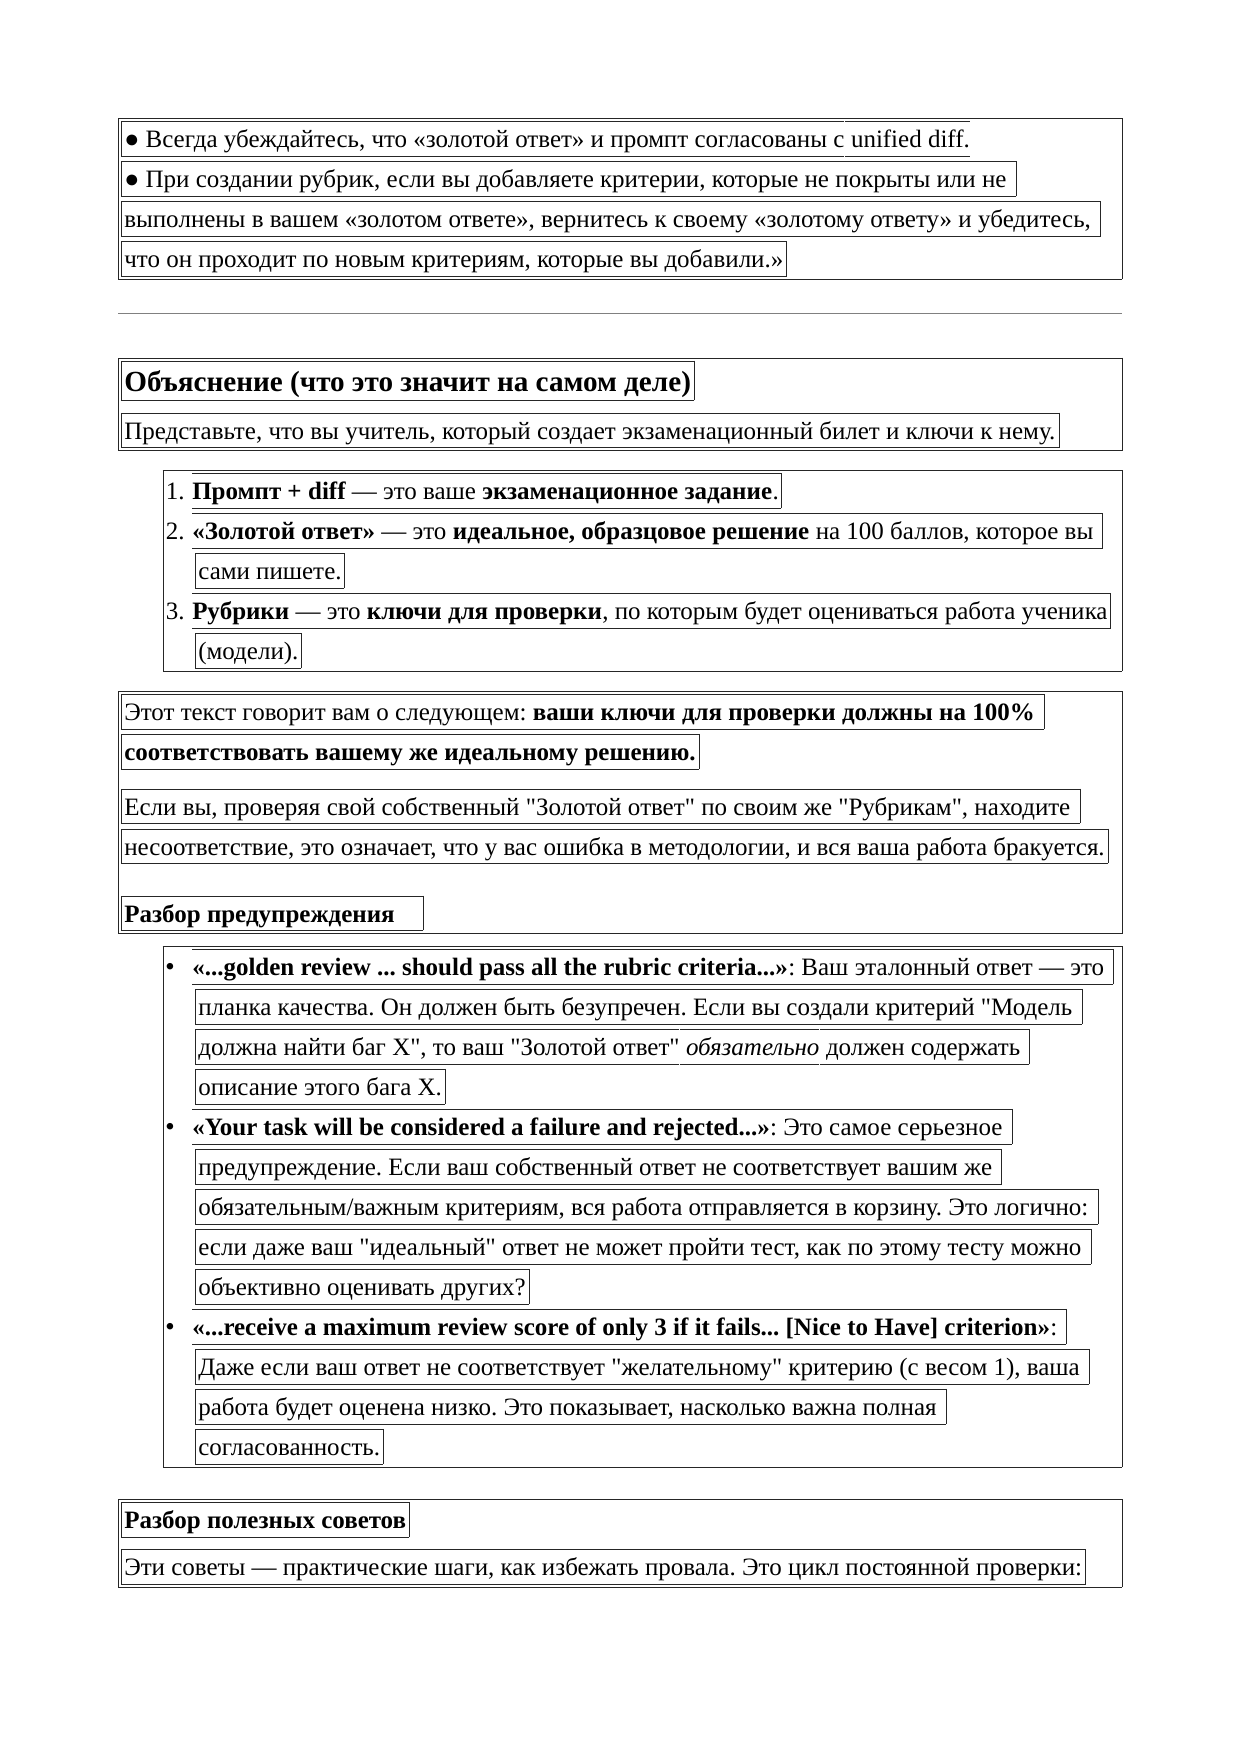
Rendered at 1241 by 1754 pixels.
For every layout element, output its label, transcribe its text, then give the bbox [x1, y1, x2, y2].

list «Your task will be considered a failure and rejected...»: Это самое серьезное предупреждение. Если ваш собственный ответ не соответствует вашим же обязательным/важным критериям, вся работа отправляется в корзину. Это логично: если даже ваш "идеальный" ответ не может пройти тест, как по этому тесту можно объективно оценивать других? [164, 1106, 1122, 1304]
list «...golden review ... should pass all the rubric criteria...»: Ваш эталонный ответ — это планка качества. Он должен быть безупречен. Если вы создали критерий "Модель должна найти баг X", то ваш "Золотой ответ" обязательно должен содержать описание этого бага X. [164, 947, 1122, 1104]
list Промпт + diff — это ваше экзаменационное задание. [164, 471, 1122, 508]
text Если вы, проверяя свой собственный "Золотой ответ" по своим же "Рубрикам", находите несоответствие, это означает, что у вас ошибка в методологии, и вся ваша работа бракуется. [119, 786, 1122, 863]
text ● Всегда убеждайтесь, что «золотой ответ» и промпт согласованы с unified diff. ● При создании рубрик, если вы добавляете критерии, которые не покрыты или не выполнены в вашем «золотом ответе», вернитесь к своему «золотому ответу» и убедитесь, что он проходит по новым критериям, которые вы добавили.» [119, 119, 1122, 279]
subtitle Разбор предупреждения 🚨 [119, 893, 1122, 933]
subtitle Разбор полезных советов [119, 1500, 1122, 1537]
list «...receive a maximum review score of only 3 if it fails... [Nice to Have] criterion»: Даже если ваш ответ не соответствует "желательному" критерию (с весом 1), ваша работа будет оценена низко. Это показывает, насколько важна полная согласованность. [164, 1306, 1122, 1467]
text Эти советы — практические шаги, как избежать провала. Это цикл постоянной проверки: [119, 1546, 1122, 1587]
list «Золотой ответ» — это идеальное, образцовое решение на 100 баллов, которое вы сами пишете. [164, 510, 1122, 588]
text Представьте, что вы учитель, который создает экзаменационный билет и ключи к нему. [119, 410, 1122, 450]
text Этот текст говорит вам о следующем: ваши ключи для проверки должны на 100% соответствовать вашему же идеальному решению. [119, 692, 1122, 769]
list Рубрики — это ключи для проверки, по которым будет оцениваться работа ученика (модели). [164, 590, 1122, 671]
subtitle Объяснение (что это значит на самом деле) [119, 359, 1122, 400]
